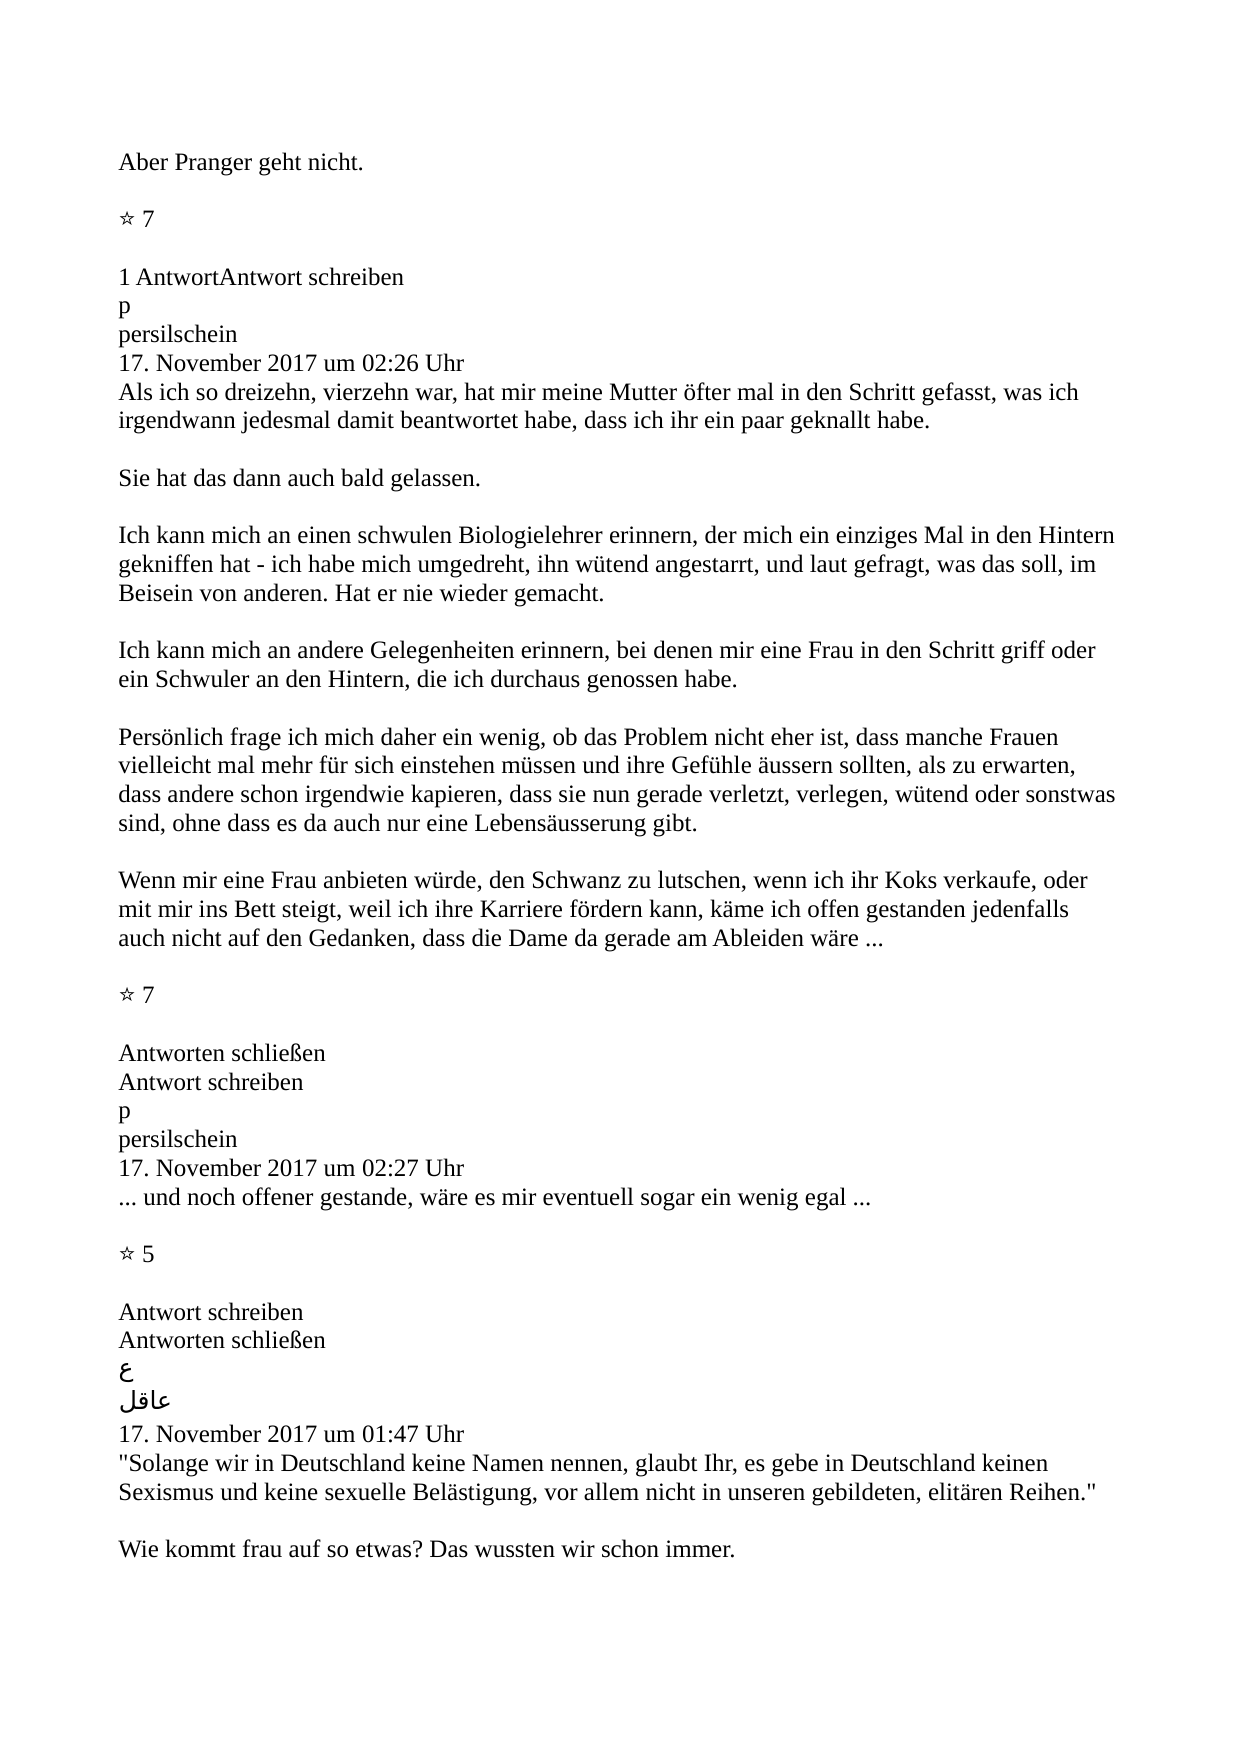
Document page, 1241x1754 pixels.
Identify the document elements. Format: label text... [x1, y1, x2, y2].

text 1 AntwortAntwort schreiben [118, 262, 1122, 291]
text Wenn mir eine Frau anbieten würde, den Schwanz zu lutschen, wenn ich ihr Koks verkaufe, oder mit mir ins Bett steigt, weil ich ihre Karriere fördern kann, käme ich offen gestanden jedenfalls auch nicht auf den Gedanken, dass die Dame da gerade am Ableiden wäre ... [118, 866, 1122, 952]
text ... und noch offener gestande, wäre es mir eventuell sogar ein wenig egal ... [118, 1182, 1122, 1211]
text Antworten schließen [118, 1326, 1122, 1354]
text ⭐️ 7 [118, 981, 1122, 1009]
text ع [118, 1354, 1122, 1387]
text persilschein [118, 319, 1122, 348]
text 17. November 2017 um 02:26 Uhr [118, 348, 1122, 377]
text Ich kann mich an andere Gelegenheiten erinnern, bei denen mir eine Frau in den Schritt griff oder ein Schwuler an den Hintern, die ich durchaus genossen habe. [118, 636, 1122, 693]
text Wie kommt frau auf so etwas? Das wussten wir schon immer. [118, 1534, 1122, 1563]
text Sie hat das dann auch bald gelassen. [118, 463, 1122, 492]
text Persönlich frage ich mich daher ein wenig, ob das Problem nicht eher ist, dass manche Frauen vielleicht mal mehr für sich einstehen müssen und ihre Gefühle äussern sollten, als zu erwarten, dass andere schon irgendwie kapieren, dass sie nun gerade verletzt, verlegen, wütend oder sonstwas sind, ohne dass es da auch nur eine Lebensäusserung gibt. [118, 722, 1122, 837]
text persilschein [118, 1124, 1122, 1153]
text 17. November 2017 um 02:27 Uhr [118, 1153, 1122, 1182]
text p [118, 291, 1122, 319]
text 17. November 2017 um 01:47 Uhr [118, 1419, 1122, 1448]
text Als ich so dreizehn, vierzehn war, hat mir meine Mutter öfter mal in den Schritt gefasst, was ich irgendwann jedesmal damit beantwortet habe, dass ich ihr ein paar geknallt habe. [118, 377, 1122, 434]
text Ich kann mich an einen schwulen Biologielehrer erinnern, der mich ein einziges Mal in den Hintern gekniffen hat - ich habe mich umgedreht, ihn wütend angestarrt, und laut gefragt, was das soll, im Beisein von anderen. Hat er nie wieder gemacht. [118, 521, 1122, 607]
text عاقل [118, 1387, 1122, 1419]
text ⭐️ 5 [118, 1239, 1122, 1268]
text ⭐️ 7 [118, 204, 1122, 233]
text Antwort schreiben [118, 1067, 1122, 1096]
text Antworten schließen [118, 1038, 1122, 1067]
text Antwort schreiben [118, 1297, 1122, 1326]
text "Solange wir in Deutschland keine Namen nennen, glaubt Ihr, es gebe in Deutschland keinen Sexismus und keine sexuelle Belästigung, vor allem nicht in unseren gebildeten, elitären Reihen." [118, 1448, 1122, 1506]
text p [118, 1096, 1122, 1124]
text Aber Pranger geht nicht. [118, 147, 1122, 176]
